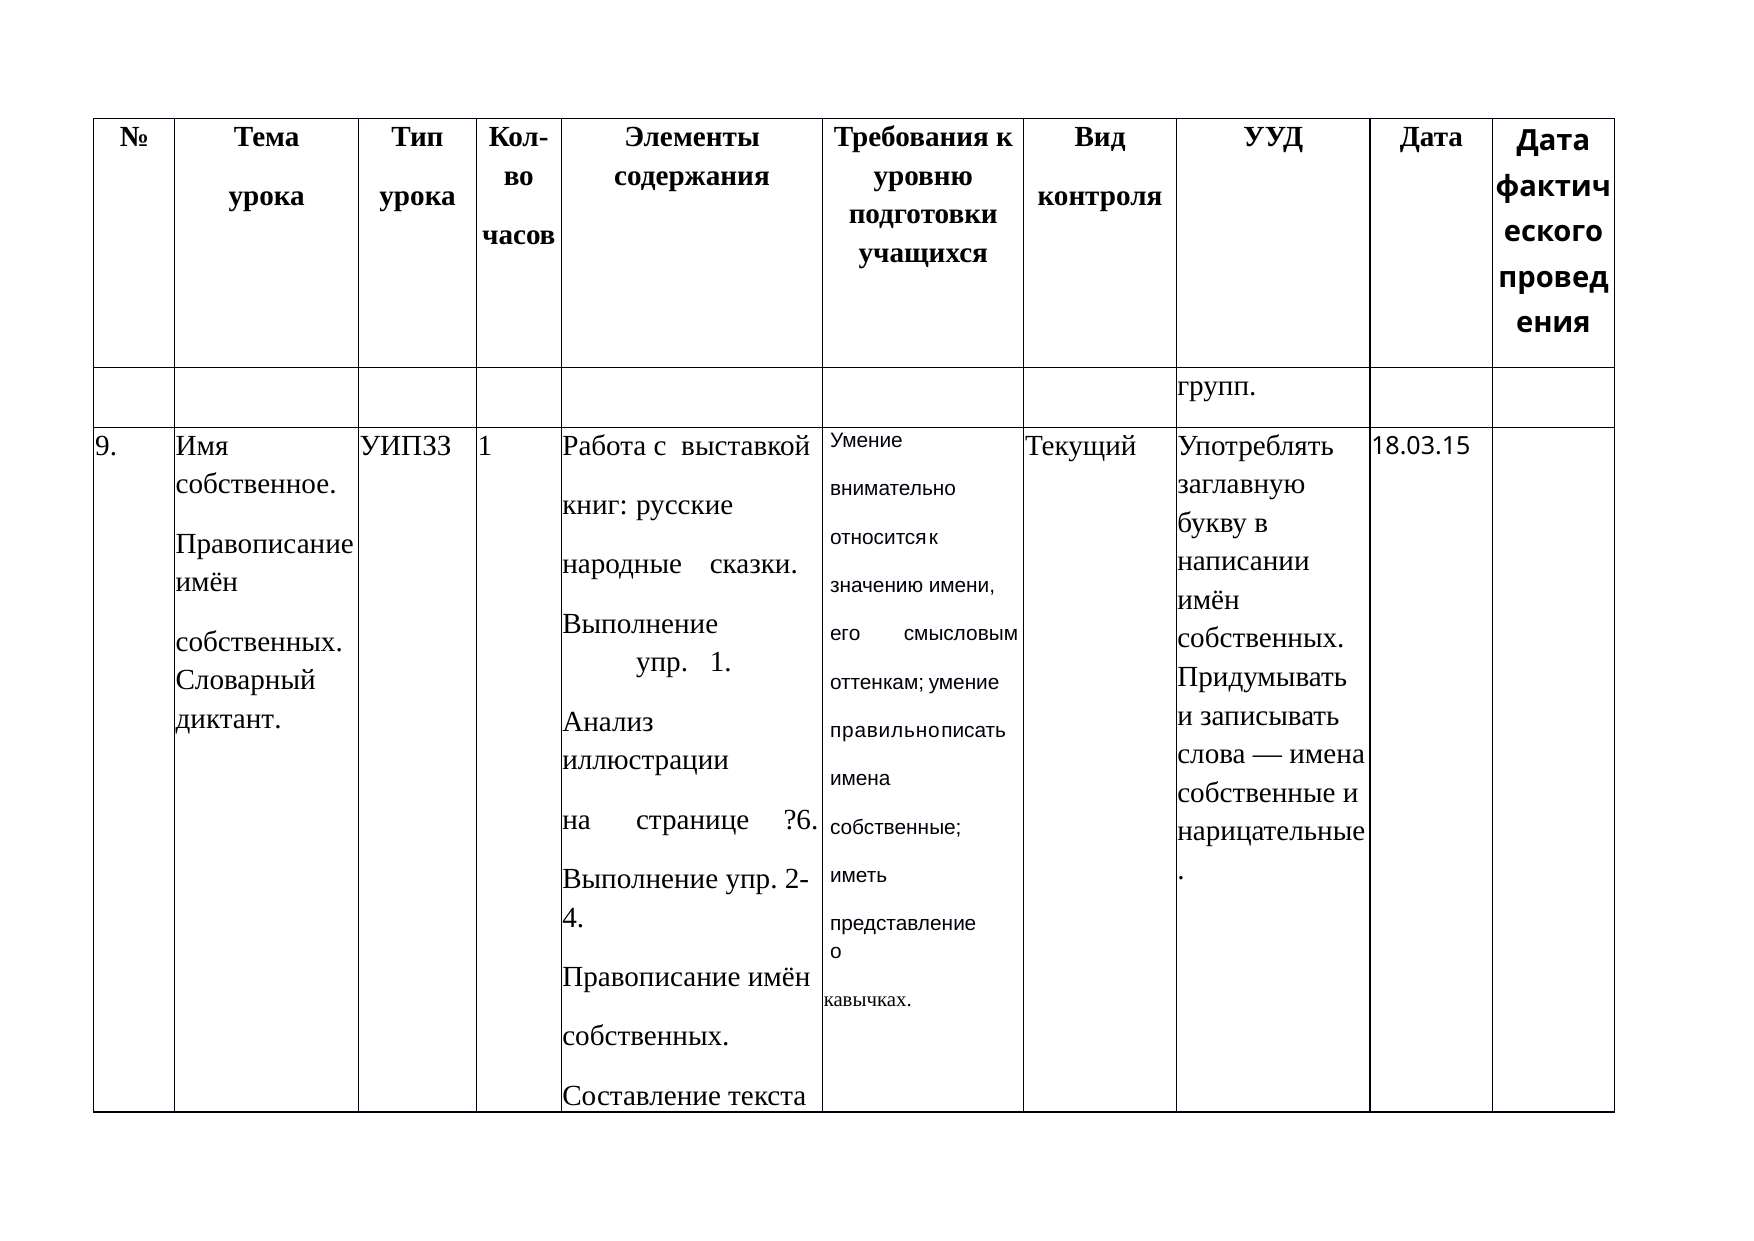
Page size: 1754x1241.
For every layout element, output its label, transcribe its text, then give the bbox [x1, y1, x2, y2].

table_header Дата фактического проведения [1493, 119, 1614, 367]
table_cell [823, 368, 1023, 427]
table_cell Работа с выставкой книг: русские народные сказки. Выполнение упр. 1. Анализ иллюстрации на странице ?6. Выполнение упр. 2- 4. Правописание имён собственных. Составление текста [562, 428, 822, 1111]
table_cell Употреблять заглавную букву в написании имён собственных. Придумывать и записывать слова — имена собственные и нарицательные. [1177, 428, 1369, 1111]
table_cell Умение внимательно относится к значению имени, его смысловым оттенкам; умение правильно писать имена собственные; иметь представление о кавычках. [823, 428, 1023, 1111]
table_cell 18.03.15 [1371, 428, 1492, 1111]
table_cell [1493, 428, 1614, 1111]
table_cell [1493, 368, 1614, 427]
table_header УУД [1177, 119, 1369, 367]
table_header Тип урока [359, 119, 476, 367]
table_cell [175, 368, 358, 427]
table_cell [94, 368, 174, 427]
table_cell [359, 368, 476, 427]
table_cell [562, 368, 822, 427]
table_cell [477, 368, 561, 427]
table_header Вид контроля [1024, 119, 1176, 367]
table_header Кол-во часов [477, 119, 561, 367]
table_cell [1371, 368, 1492, 427]
table_header Дата [1371, 119, 1492, 367]
table_header № [94, 119, 174, 367]
table_header Тема урока [175, 119, 358, 367]
table_cell [1024, 368, 1176, 427]
table_header Требования к уровню подготовки учащихся [823, 119, 1023, 367]
table_header Элементы содержания [562, 119, 822, 367]
table_cell Имя собственное. Правописание имён собственных. Словарный диктант. [175, 428, 358, 1111]
table_cell Текущий [1024, 428, 1176, 1111]
table_cell групп. [1177, 368, 1369, 427]
table_cell 9. [94, 428, 174, 1111]
table_cell 1 [477, 428, 561, 1111]
table_cell УИПЗЗ [359, 428, 476, 1111]
